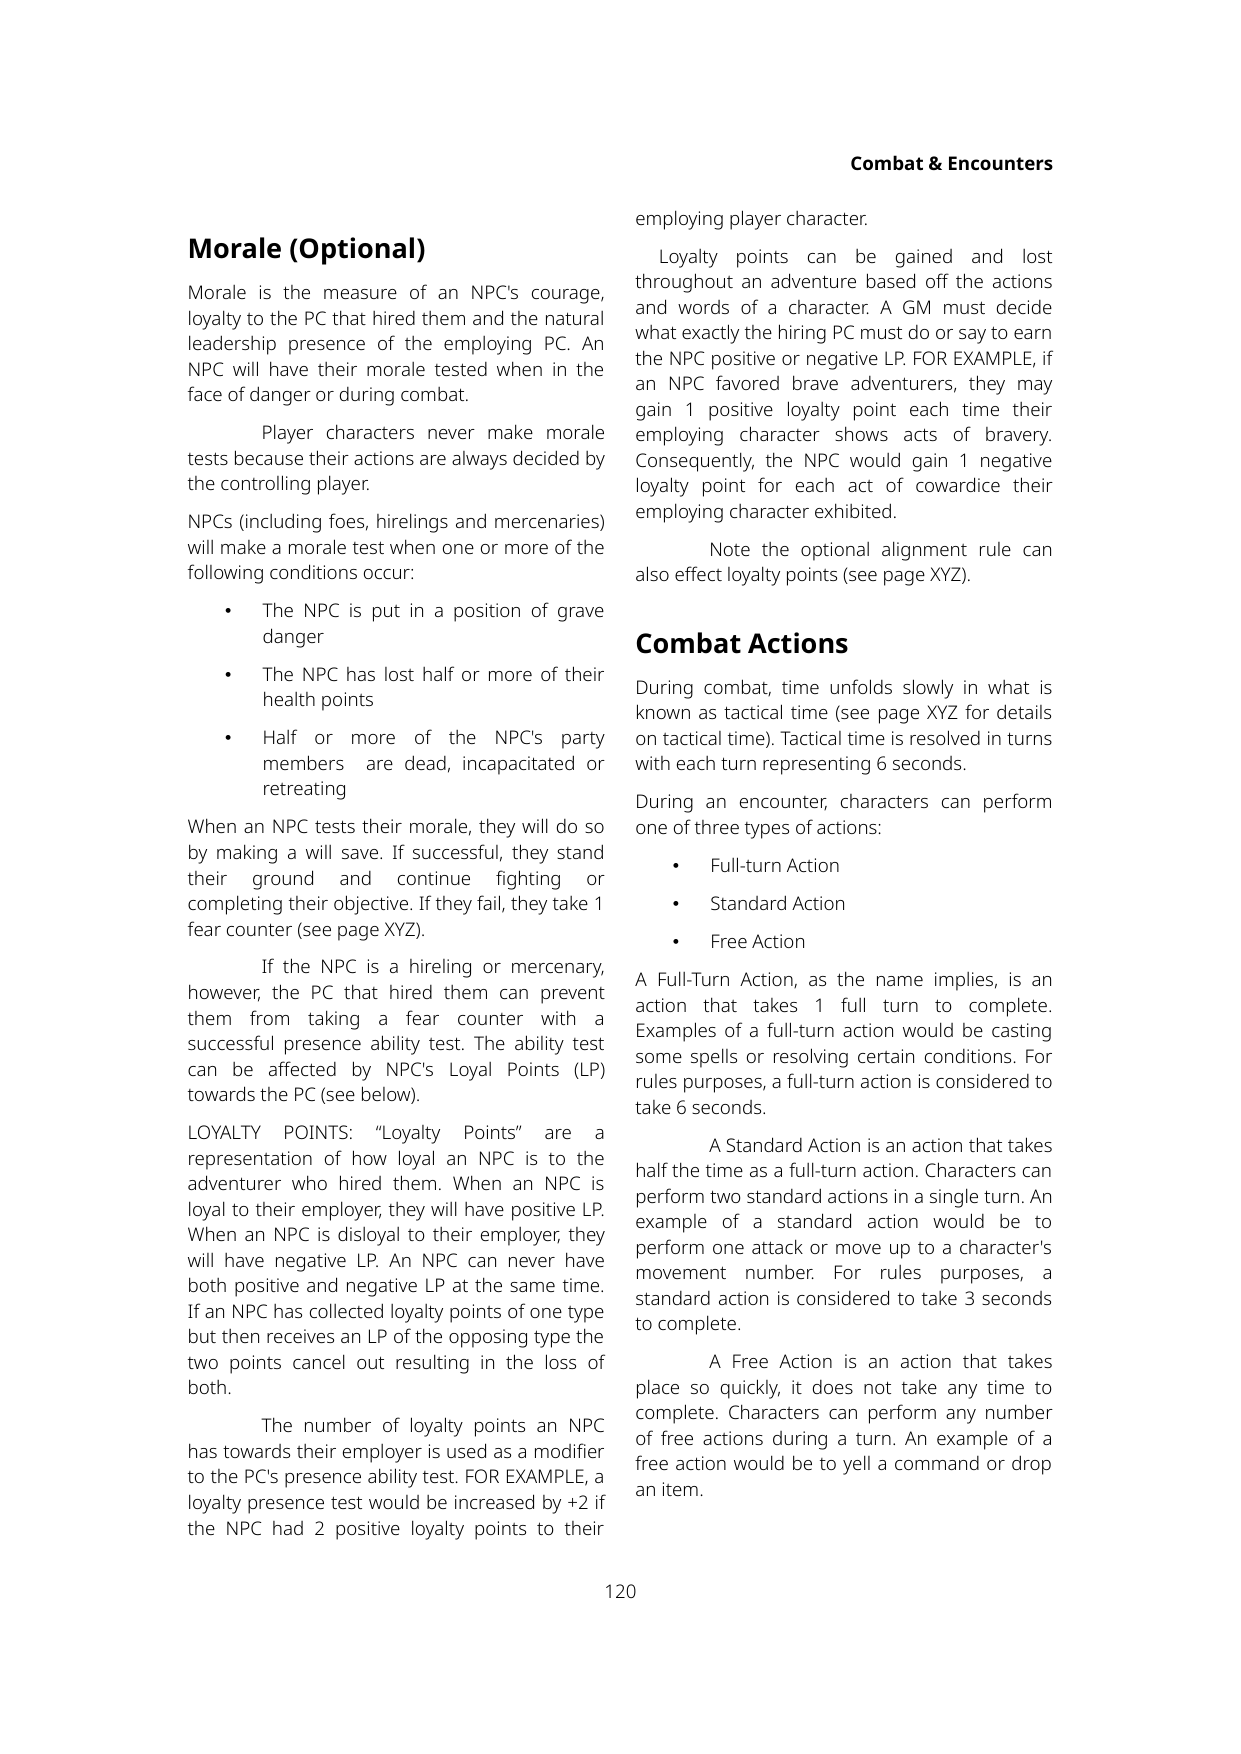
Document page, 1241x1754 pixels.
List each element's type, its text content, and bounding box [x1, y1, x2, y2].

list Free Action [673, 928, 1053, 954]
text LOYALTY POINTS: “Loyalty Points” are a representation of how loyal an NPC is to the adventurer who hired them. When an NPC is loyal to their employer, they will have positive LP. When an NPC is disloyal to their employer, they will have negative LP. An NPC can never have both positive and negative LP at the same time. If an NPC has collected loyalty points of one type but then receives an LP of the opposing type the two points cancel out resulting in the loss of both. [187, 1119, 605, 1400]
subtitle Combat Actions [635, 625, 1053, 662]
text During combat, time unfolds slowly in what is known as tactical time (see page XYZ for details on tactical time). Tactical time is resolved in turns with each turn representing 6 seconds. [635, 674, 1053, 776]
text NPCs (including foes, hirelings and mercenaries) will make a morale test when one or more of the following conditions occur: [187, 508, 605, 585]
text Loyalty points can be gained and lost throughout an adventure based off the actions and words of a character. A GM must decide what exactly the hiring PC must do or say to earn the NPC positive or negative LP. FOR EXAMPLE, if an NPC favored brave adventurers, they may gain 1 positive loyalty point each time their employing character shows acts of bravery. Consequently, the NPC would gain 1 negative loyalty point for each act of cowardice their employing character exhibited. [635, 243, 1053, 524]
text Player characters never make morale tests because their actions are always decided by the controlling player. [187, 419, 605, 496]
subtitle Morale (Optional) [187, 230, 605, 267]
list The NPC has lost half or more of their health points [225, 661, 605, 712]
text Note the optional alignment rule can also effect loyalty points (see page XYZ). [635, 536, 1053, 587]
list Standard Action [673, 890, 1053, 916]
text employing player character. [635, 205, 1053, 231]
text When an NPC tests their morale, they will do so by making a will save. If successful, they stand their ground and continue fighting or completing their objective. If they fail, they take 1 fear counter (see page XYZ). [187, 814, 605, 941]
list Half or more of the NPC's party members are dead, incapacitated or retreating [225, 725, 605, 801]
list The NPC is put in a position of grave danger [225, 598, 605, 649]
text A Full-Turn Action, as the name implies, is an action that takes 1 full turn to complete. Examples of a full-turn action would be casting some spells or resolving certain conditions. For rules purposes, a full-turn action is considered to take 6 seconds. [635, 966, 1053, 1119]
text During an encounter, characters can perform one of three types of actions: [635, 789, 1053, 840]
text If the NPC is a hireling or mercenary, however, the PC that hired them can prevent them from taking a fear counter with a successful presence ability test. The ability test can be affected by NPC's Loyal Points (LP) towards the PC (see below). [187, 954, 605, 1107]
list Full-turn Action [673, 852, 1053, 878]
text A Standard Action is an action that takes half the time as a full-turn action. Characters can perform two standard actions in a single turn. An example of a standard action would be to perform one attack or move up to a character's movement number. For rules purposes, a standard action is considered to take 3 seconds to complete. [635, 1132, 1053, 1336]
text A Free Action is an action that takes place so quickly, it does not take any time to complete. Characters can perform any number of free actions during a turn. An example of a free action would be to yell a command or drop an item. [635, 1349, 1053, 1502]
text Morale is the measure of an NPC's courage, loyalty to the PC that hired them and the natural leadership presence of the employing PC. An NPC will have their morale tested when in the face of danger or during combat. [187, 279, 605, 407]
text The number of loyalty points an NPC has towards their employer is used as a modifier to the PC's presence ability test. FOR EXAMPLE, a loyalty presence test would be increased by +2 if the NPC had 2 positive loyalty points to their [187, 1413, 605, 1540]
